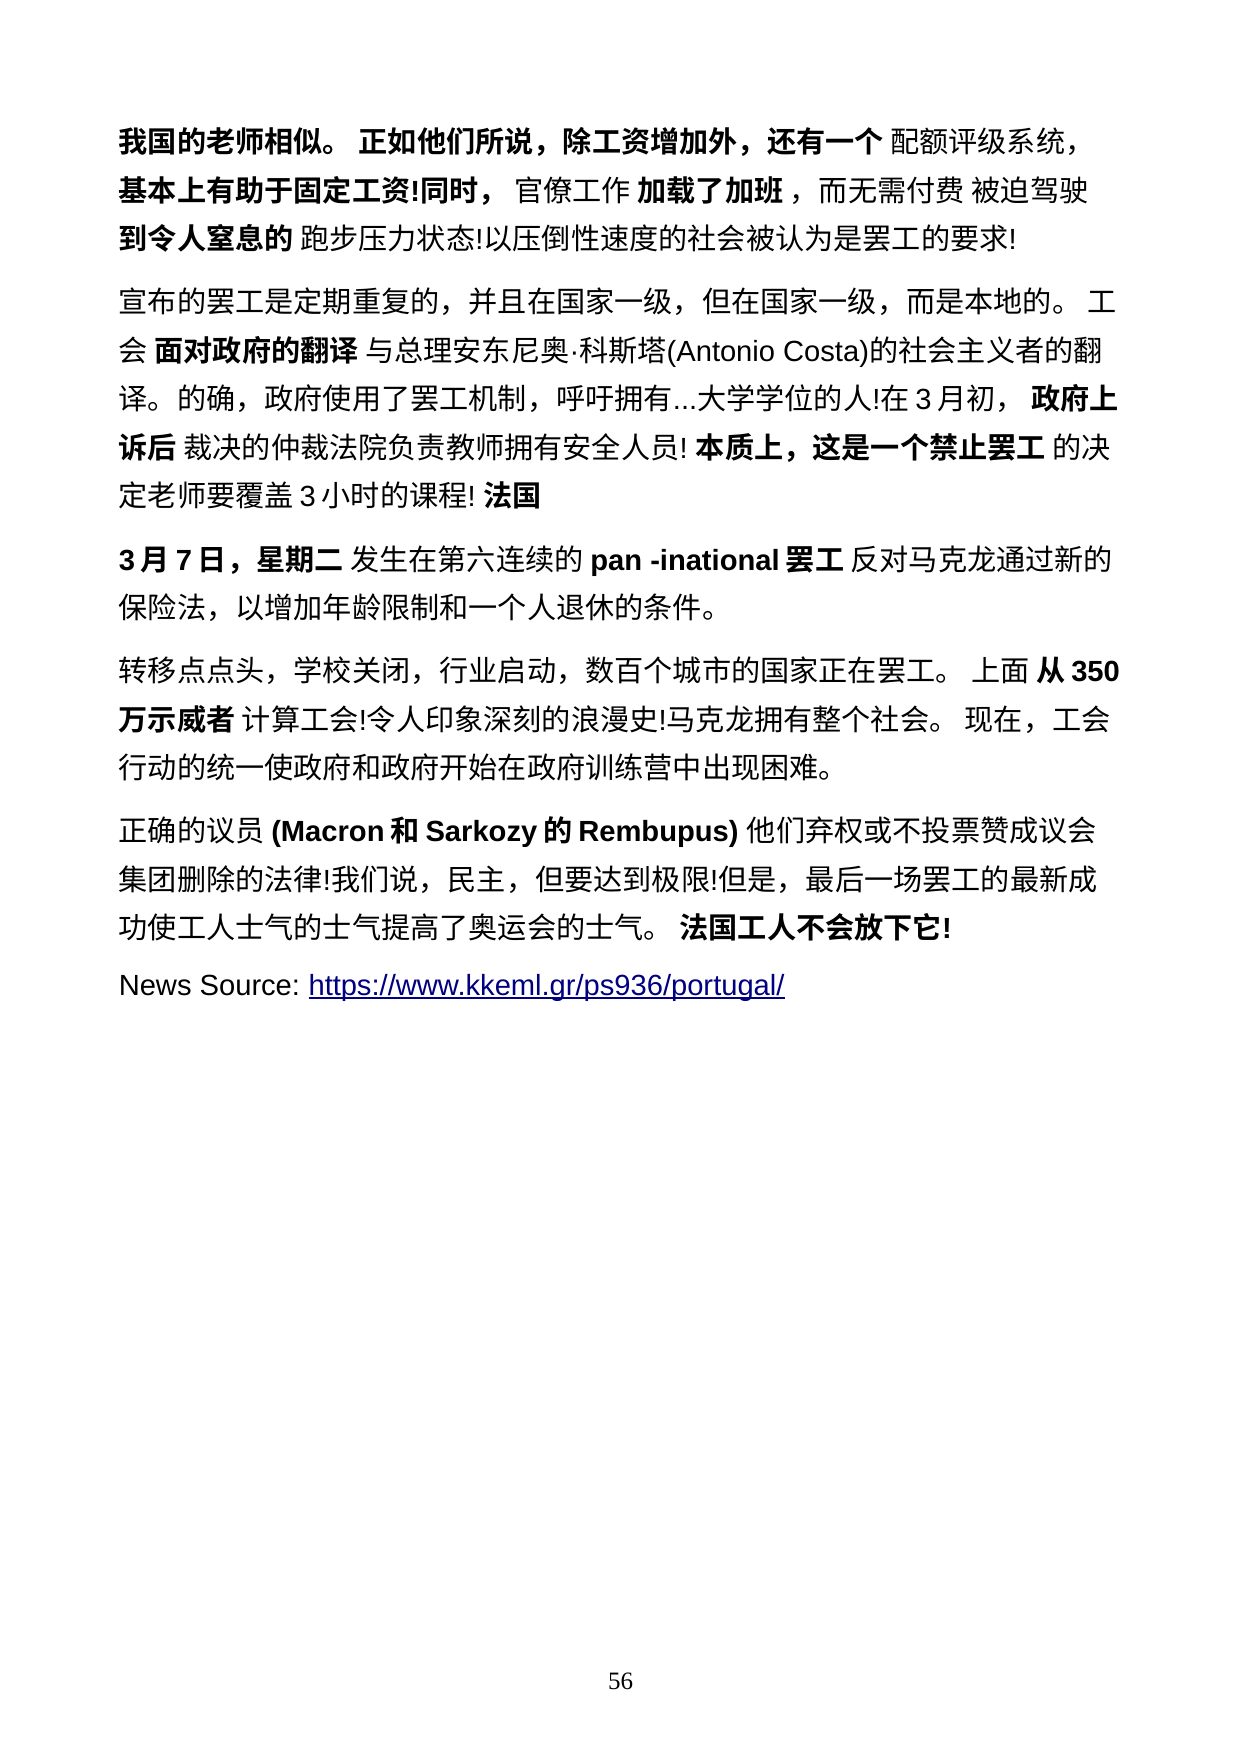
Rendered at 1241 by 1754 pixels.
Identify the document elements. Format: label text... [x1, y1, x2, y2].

text 正确的议员 (Macron和Sarkozy的Rembupus) 他们弃权或不投票赞成议会集团删除的法律!我们说，民主，但要达到极限!但是，最后一场罢工的最新成功使工人士气的士气提高了奥运会的士气。 法国工人不会放下它! [118, 808, 1122, 947]
text 我国的老师相似。 正如他们所说，除工资增加外，还有一个 配额评级系统， 基本上有助于固定工资!同时， 官僚工作 加载了加班 ，而无需付费 被迫驾驶 到令人窒息的 跑步压力状态!以压倒性速度的社会被认为是罢工的要求! [118, 118, 1122, 258]
text 3月7日，星期二 发生在第六连续的 pan -inational罢工 反对马克龙通过新的保险法，以增加年龄限制和一个人退休的条件。 [118, 536, 1122, 627]
text 转移点点头，学校关闭，行业启动，数百个城市的国家正在罢工。 上面 从350万示威者 计算工会!令人印象深刻的浪漫史!马克龙拥有整个社会。 现在，工会行动的统一使政府和政府开始在政府训练营中出现困难。 [118, 648, 1122, 787]
text 宣布的罢工是定期重复的，并且在国家一级，但在国家一级，而是本地的。 工会 面对政府的翻译 与总理安东尼奥·科斯塔(Antonio Costa)的社会主义者的翻译。的确，政府使用了罢工机制，呼吁拥有...大学学位的人!在3月初， 政府上诉后 裁决的仲裁法院负责教师拥有安全人员! 本质上，这是一个禁止罢工 的决定老师要覆盖3小时的课程! 法国 [118, 279, 1122, 515]
text News Source: https://www.kkeml.gr/ps936/portugal/ [118, 968, 1122, 1002]
